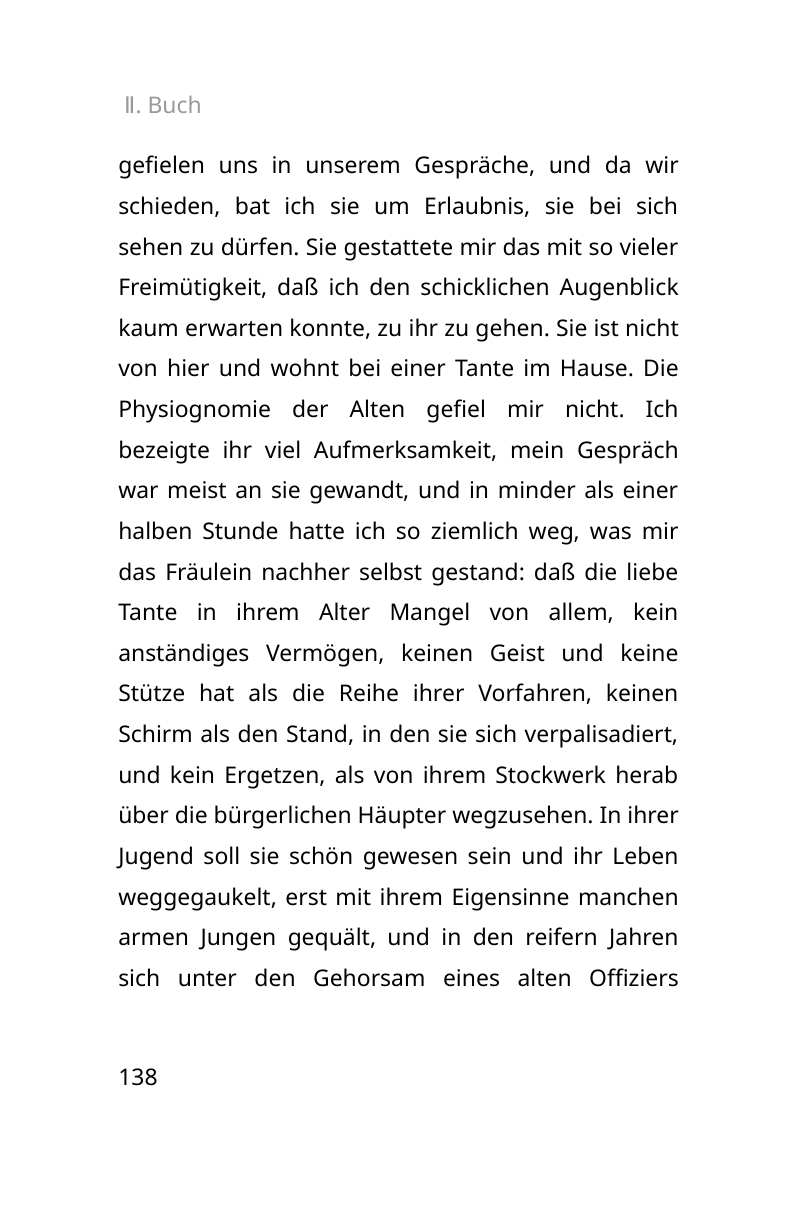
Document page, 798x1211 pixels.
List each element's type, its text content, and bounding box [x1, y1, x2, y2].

text gefielen uns in unserem Gespräche, und da wir schieden, bat ich sie um Erlaubnis, sie bei sich sehen zu dürfen. Sie gestattete mir das mit so vieler Freimütigkeit, daß ich den schicklichen Augenblick kaum erwarten konnte, zu ihr zu gehen. Sie ist nicht von hier und wohnt bei einer Tante im Hause. Die Physiognomie der Alten gefiel mir nicht. Ich bezeigte ihr viel Aufmerksamkeit, mein Gespräch war meist an sie gewandt, und in minder als einer halben Stunde hatte ich so ziemlich weg, was mir das Fräulein nachher selbst gestand: daß die liebe Tante in ihrem Alter Mangel von allem, kein anständiges Vermögen, keinen Geist und keine Stütze hat als die Reihe ihrer Vorfahren, keinen Schirm als den Stand, in den sie sich verpalisadiert, und kein Ergetzen, als von ihrem Stockwerk herab über die bürgerlichen Häupter wegzusehen. In ihrer Jugend soll sie schön gewesen sein und ihr Leben weggegaukelt, erst mit ihrem Eigensinne manchen armen Jungen gequält, und in den reifern Jahren sich unter den Gehorsam eines alten Offiziers [118, 149, 679, 993]
